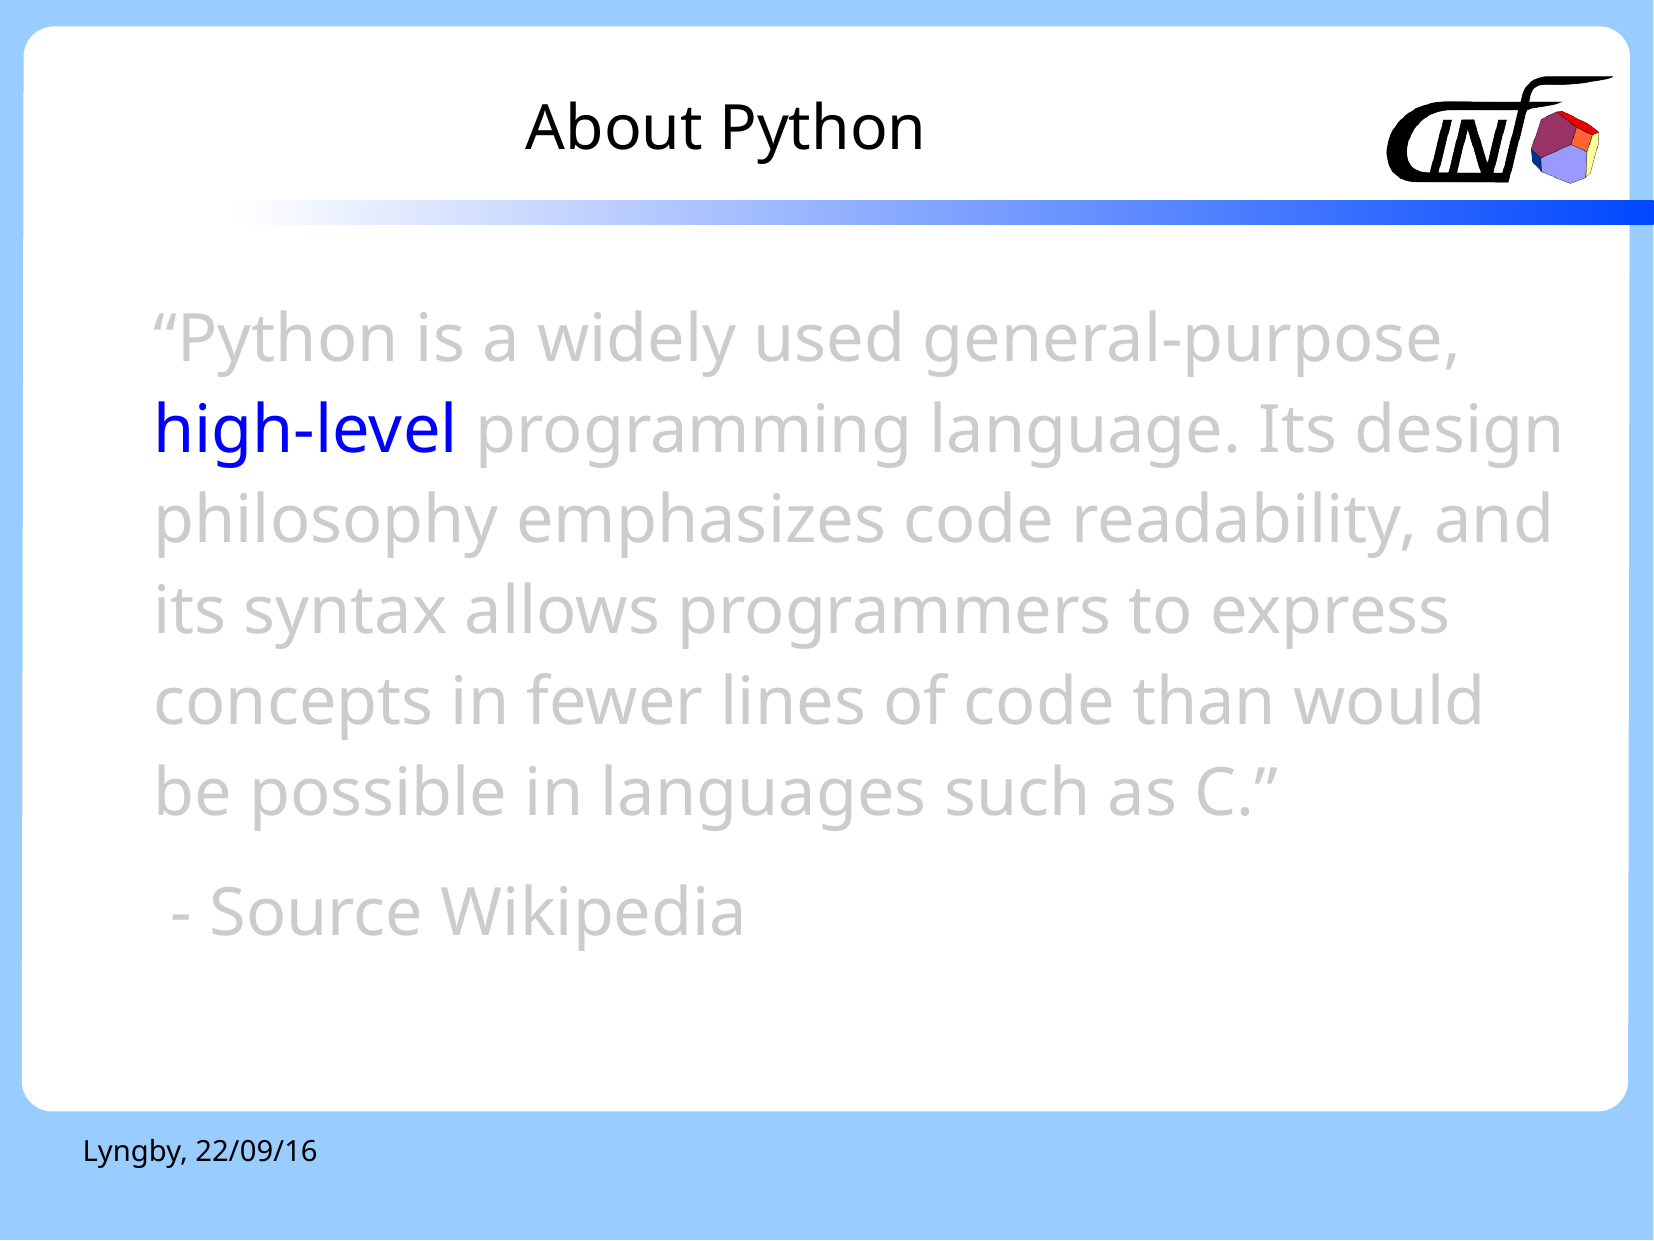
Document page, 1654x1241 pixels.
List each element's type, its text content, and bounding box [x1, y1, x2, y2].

list “Python is a widely used general-purpose, high-level programming language. Its design philosophy emphasizes code readability, and its syntax allows programmers to express concepts in fewer lines of code than would be possible in languages such as C.” - Source Wikipedia [82, 290, 1571, 1010]
title About Python [82, 49, 1371, 201]
picture [1386, 76, 1613, 184]
